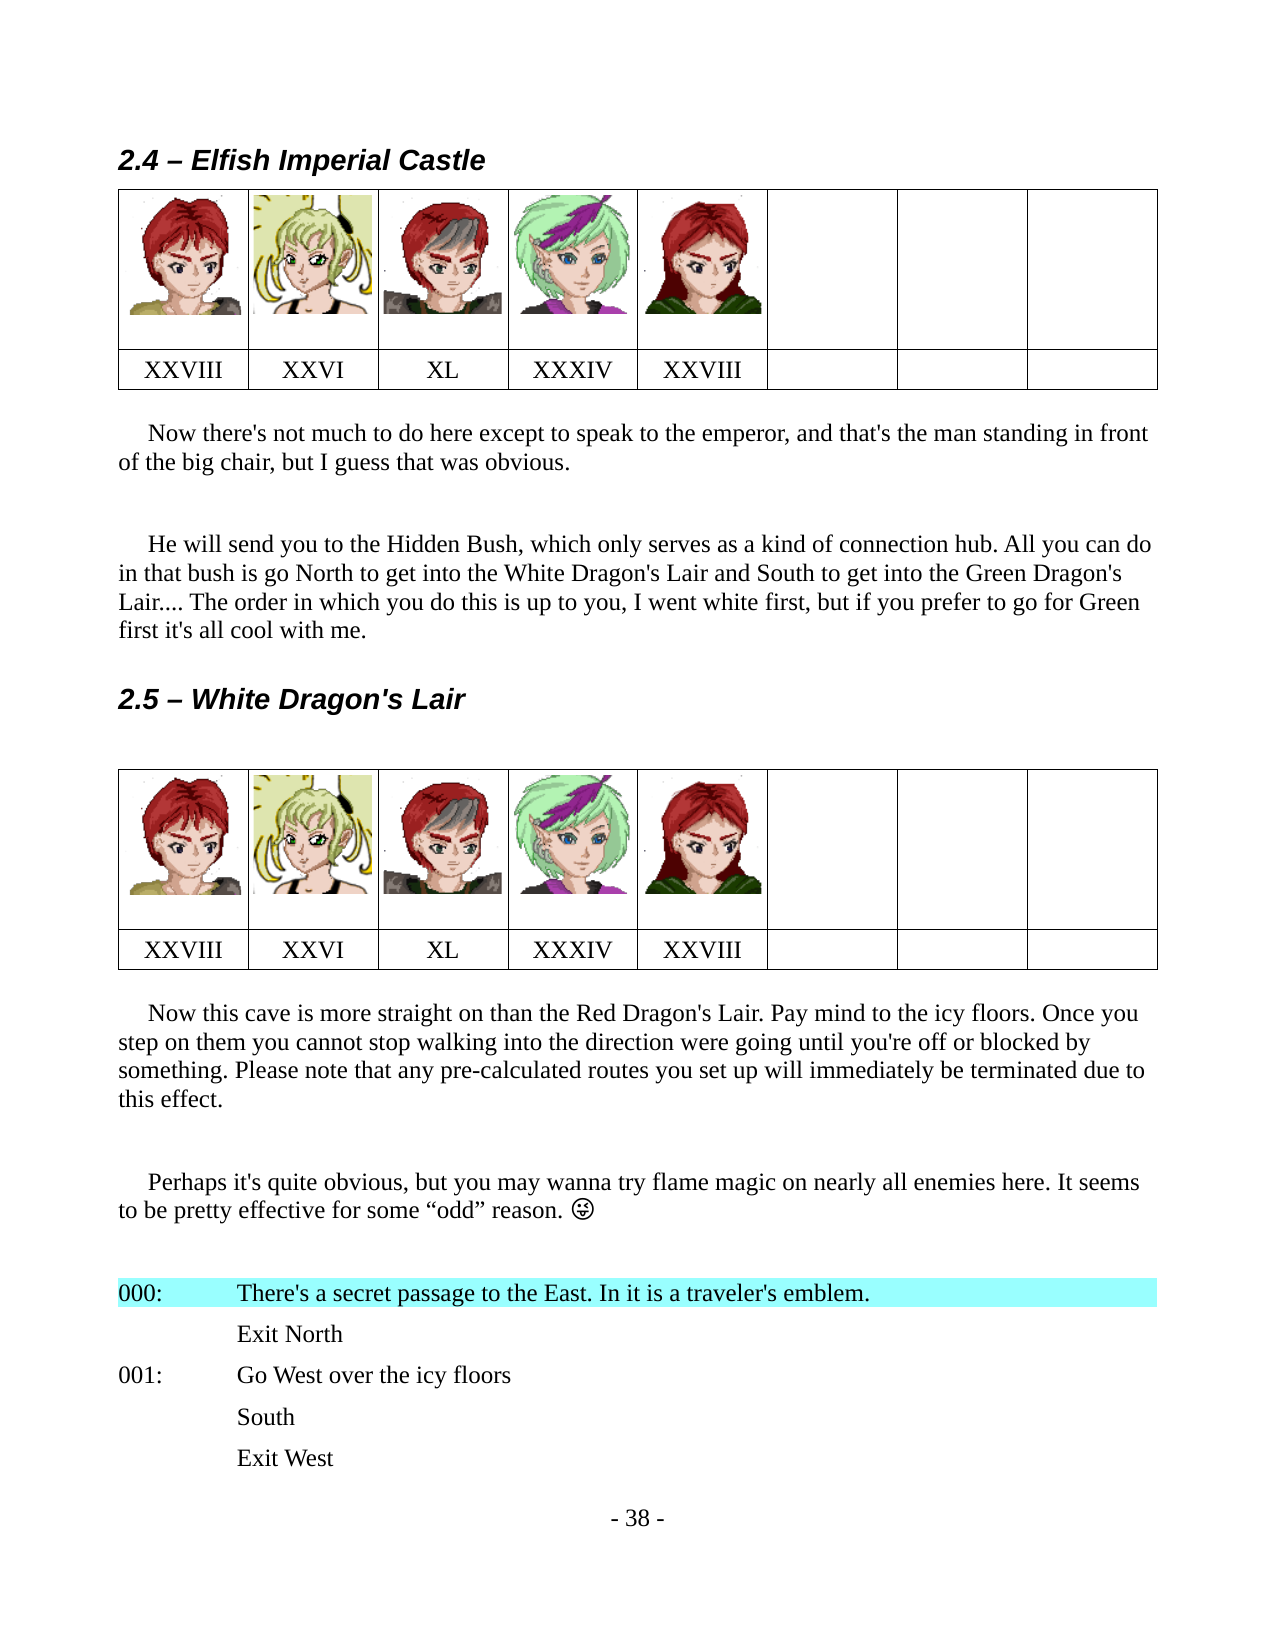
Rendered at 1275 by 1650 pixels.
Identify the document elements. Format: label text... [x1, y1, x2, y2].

picture [124, 195, 242, 315]
table_header [638, 770, 767, 893]
table_header [638, 314, 767, 349]
table_cell XXXIV [509, 350, 637, 389]
table_header [119, 770, 248, 894]
subtitle 2.4 – Elfish Imperial Castle [118, 143, 1157, 177]
text Perhaps it's quite obvious, but you may wanna try flame magic on nearly all enemies here. It seems to be pretty effective for some “odd” reason. 😜 [118, 1167, 1157, 1224]
text South [118, 1402, 1157, 1431]
table_header [379, 770, 508, 929]
table_cell XXVIII [119, 930, 248, 969]
table_header [119, 895, 248, 929]
text Exit North [118, 1319, 1157, 1348]
table_cell [768, 350, 897, 389]
table_header [249, 770, 378, 929]
table_cell XXVI [249, 930, 378, 969]
table_cell [768, 930, 897, 969]
picture [383, 195, 502, 314]
table_header [638, 190, 767, 313]
table_header [119, 190, 248, 314]
table_cell [898, 930, 1027, 969]
picture [383, 775, 502, 894]
picture [253, 775, 372, 894]
table_header [898, 770, 1027, 929]
text Now there's not much to do here except to speak to the emperor, and that's the man standing in front of the big chair, but I guess that was obvious. [118, 418, 1157, 476]
table_cell XXVIII [119, 350, 248, 389]
table_header [379, 190, 508, 349]
text 001: Go West over the icy floors [118, 1361, 1157, 1389]
subtitle 2.5 – White Dragon's Lair [118, 682, 1157, 715]
table_cell [1028, 930, 1157, 969]
text 000: There's a secret passage to the East. In it is a traveler's emblem. [118, 1278, 1157, 1307]
table_cell [898, 350, 1027, 389]
picture [124, 775, 242, 895]
picture [253, 195, 372, 314]
table_header [768, 190, 897, 349]
picture [513, 195, 632, 314]
table_header [249, 190, 378, 349]
table_cell XL [379, 930, 508, 969]
text He will send you to the Hidden Bush, which only serves as a kind of connection hub. All you can do in that bush is go North to get into the White Dragon's Lair and South to get into the Green Dragon's Lair.... The order in which you do this is up to you, I went white first, but if you prefer to go for Green first it's all cool with me. [118, 529, 1157, 644]
text Now this cave is more straight on than the Red Dragon's Lair. Pay mind to the icy floors. Once you step on them you cannot stop walking into the direction were going until you're off or blocked by something. Please note that any pre-calculated routes you set up will immediately be terminated due to this effect. [118, 998, 1157, 1113]
table_header [638, 894, 767, 929]
table_cell XXVIII [638, 350, 767, 389]
table_cell XL [379, 350, 508, 389]
picture [513, 775, 632, 894]
table_header [119, 315, 248, 349]
table_cell XXXIV [509, 930, 637, 969]
table_cell [1028, 350, 1157, 389]
table_header [1028, 770, 1157, 929]
table_header [509, 770, 637, 929]
table_cell XXVI [249, 350, 378, 389]
table_cell XXVIII [638, 930, 767, 969]
table_header [898, 190, 1027, 349]
table_header [1028, 190, 1157, 349]
text Exit West [118, 1443, 1157, 1472]
table_header [509, 190, 637, 349]
picture [643, 195, 762, 314]
table_header [768, 770, 897, 929]
picture [643, 775, 762, 894]
